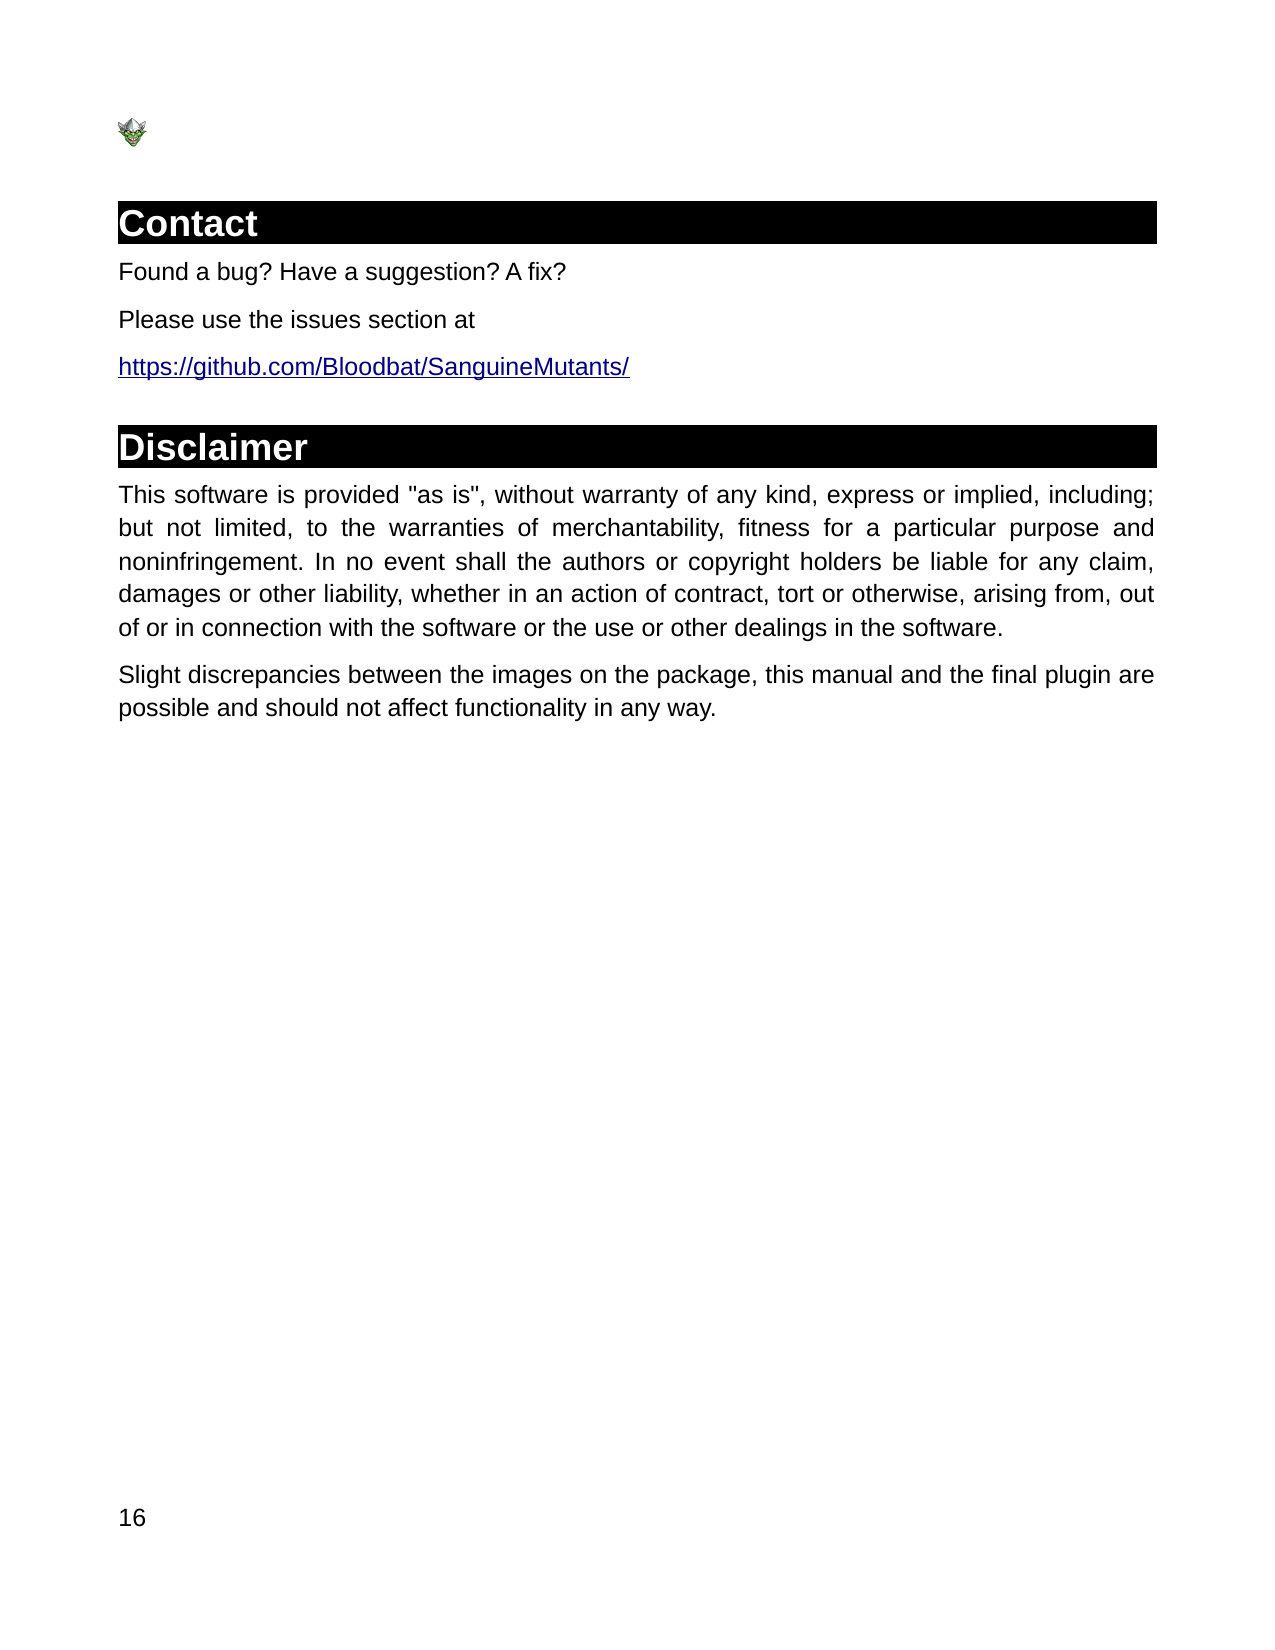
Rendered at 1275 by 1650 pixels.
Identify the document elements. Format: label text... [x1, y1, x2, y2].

text https://github.com/Bloodbat/SanguineMutants/ [118, 352, 1157, 381]
text Please use the issues section at [118, 304, 1157, 333]
subtitle Contact [118, 201, 1157, 244]
subtitle Disclaimer [118, 425, 1157, 468]
text This software is provided "as is", without warranty of any kind, express or implied, including; but not limited, to the warranties of merchantability, fitness for a particular purpose and noninfringement. In no event shall the authors or copyright holders be liable for any claim, damages or other liability, whether in an action of contract, tort or otherwise, arising from, out of or in connection with the software or the use or other dealings in the software. [118, 480, 1157, 641]
text Slight discrepancies between the images on the package, this manual and the final plugin are possible and should not affect functionality in any way. [118, 660, 1157, 722]
text Found a bug? Have a suggestion? A fix? [118, 257, 1157, 286]
